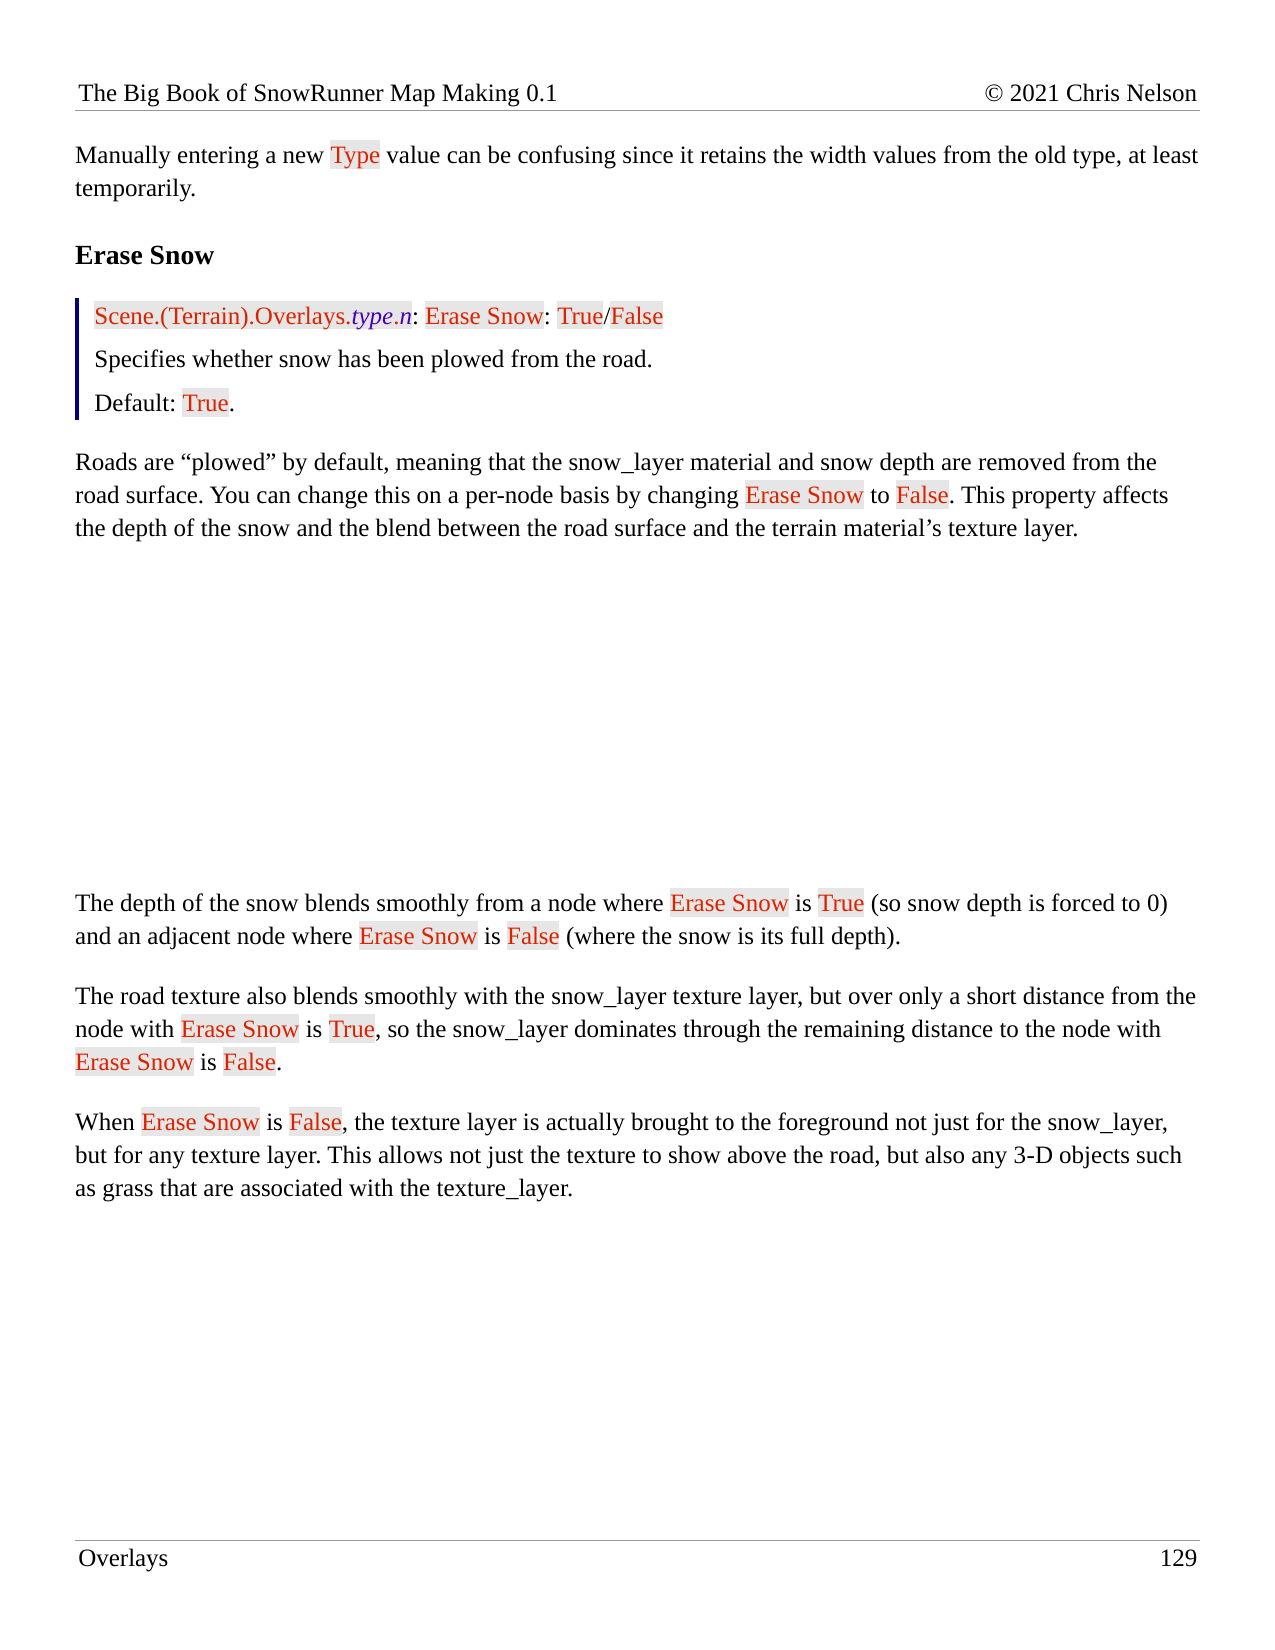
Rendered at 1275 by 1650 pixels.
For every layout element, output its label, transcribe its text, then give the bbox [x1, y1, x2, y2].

text The road texture also blends smoothly with the snow_layer texture layer, but over only a short distance from the node with Erase Snow is True, so the snow_layer dominates through the remaining distance to the node with Erase Snow is False. [75, 981, 1200, 1076]
text The depth of the snow blends smoothly from a node where Erase Snow is True (so snow depth is forced to 0) and an adjacent node where Erase Snow is False (where the snow is its full depth). [75, 888, 1200, 950]
text Roads are “plowed” by default, meaning that the snow_layer material and snow depth are removed from the road surface. You can change this on a per-node basis by changing Erase Snow to False. This property affects the depth of the snow and the blend between the road surface and the terrain material’s texture layer. [75, 447, 1200, 542]
text Default: True. [79, 385, 1200, 420]
text Manually entering a new Type value can be confusing since it retains the width values from the old type, at least temporarily. [75, 140, 1200, 202]
subtitle Erase Snow [75, 239, 1200, 271]
text When Erase Snow is False, the texture layer is actually brought to the foreground not just for the snow_layer, but for any texture layer. This allows not just the texture to show above the road, but also any 3‑D objects such as grass that are associated with the texture_layer. [75, 1107, 1200, 1202]
text Scene.(Terrain).Overlays.type.n: Erase Snow: True/False [79, 298, 1200, 329]
text Specifies whether snow has been plowed from the road. [79, 342, 1200, 373]
